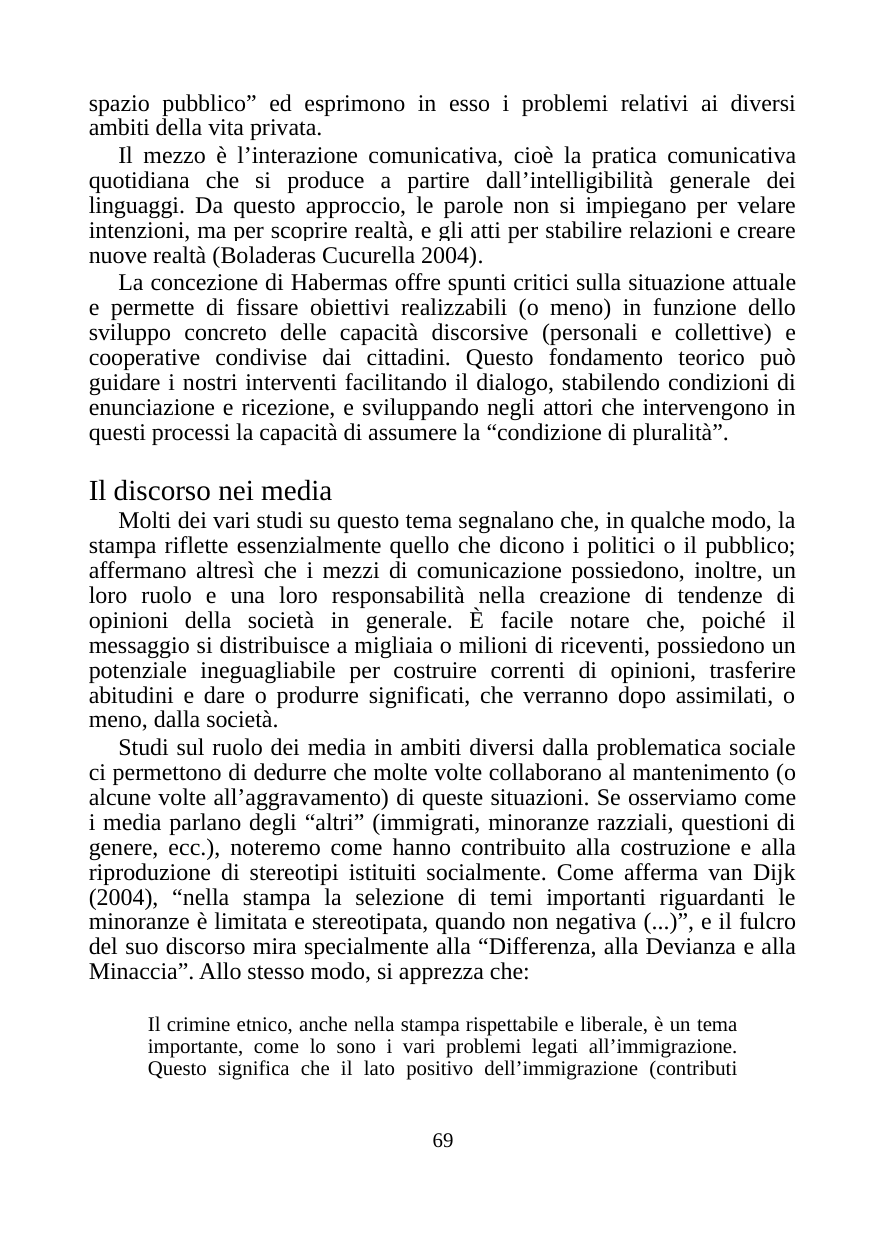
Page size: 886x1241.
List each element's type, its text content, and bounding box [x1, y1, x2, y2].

text Il mezzo è l’interazione comunicativa, cioè la pratica comunicativa quotidiana che si produce a partire dall’intelligibilità generale dei linguaggi. Da questo approccio, le parole non si impiegano per velare intenzioni, ma per scoprire realtà, e gli atti per stabilire relazioni e creare nuove realtà (Boladeras Cucurella 2004). [88, 141, 797, 268]
text Molti dei vari studi su questo tema segnalano che, in qualche modo, la stampa riflette essenzialmente quello che dicono i politici o il pubblico; affermano altresì che i mezzi di comunicazione possiedono, inoltre, un loro ruolo e una loro responsabilità nella creazione di tendenze di opinioni della società in generale. È facile notare che, poiché il messaggio si distribuisce a migliaia o milioni di riceventi, possiedono un potenziale ineguagliabile per costruire correnti di opinioni, trasferire abitudini e dare o produrre significati, che verranno dopo assimilati, o meno, dalla società. [88, 506, 797, 733]
text spazio pubblico” ed esprimono in esso i problemi relativi ai diversi ambiti della vita privata. [88, 88, 797, 141]
text Studi sul ruolo dei media in ambiti diversi dalla problematica sociale ci permettono di dedurre che molte volte collaborano al mantenimento (o alcune volte all’aggravamento) di queste situazioni. Se osserviamo come i media parlano degli “altri” (immigrati, minoranze razziali, questioni di genere, ecc.), noteremo come hanno contribuito alla costruzione e alla riproduzione di stereotipi istituiti socialmente. Come afferma van Dijk (2004), “nella stampa la selezione di temi importanti riguardanti le minoranze è limitata e stereotipata, quando non negativa (...)”, e il fulcro del suo discorso mira specialmente alla “Differenza, alla Devianza e alla Minaccia”. Allo stesso modo, si apprezza che: [88, 733, 797, 985]
text Il discorso nei media [88, 473, 797, 506]
text La concezione di Habermas offre spunti critici sulla situazione attuale e permette di fissare obiettivi realizzabili (o meno) in funzione dello sviluppo concreto delle capacità discorsive (personali e collettive) e cooperative condivise dai cittadini. Questo fondamento teorico può guidare i nostri interventi facilitando il dialogo, stabilendo condizioni di enunciazione e ricezione, e sviluppando negli attori che intervengono in questi processi la capacità di assumere la “condizione di pluralità”. [88, 268, 797, 445]
text Il crimine etnico, anche nella stampa rispettabile e liberale, è un tema importante, come lo sono i vari problemi legati all’immigrazione. Questo significa che il lato positivo dell’immigrazione (contributi [148, 1012, 738, 1080]
